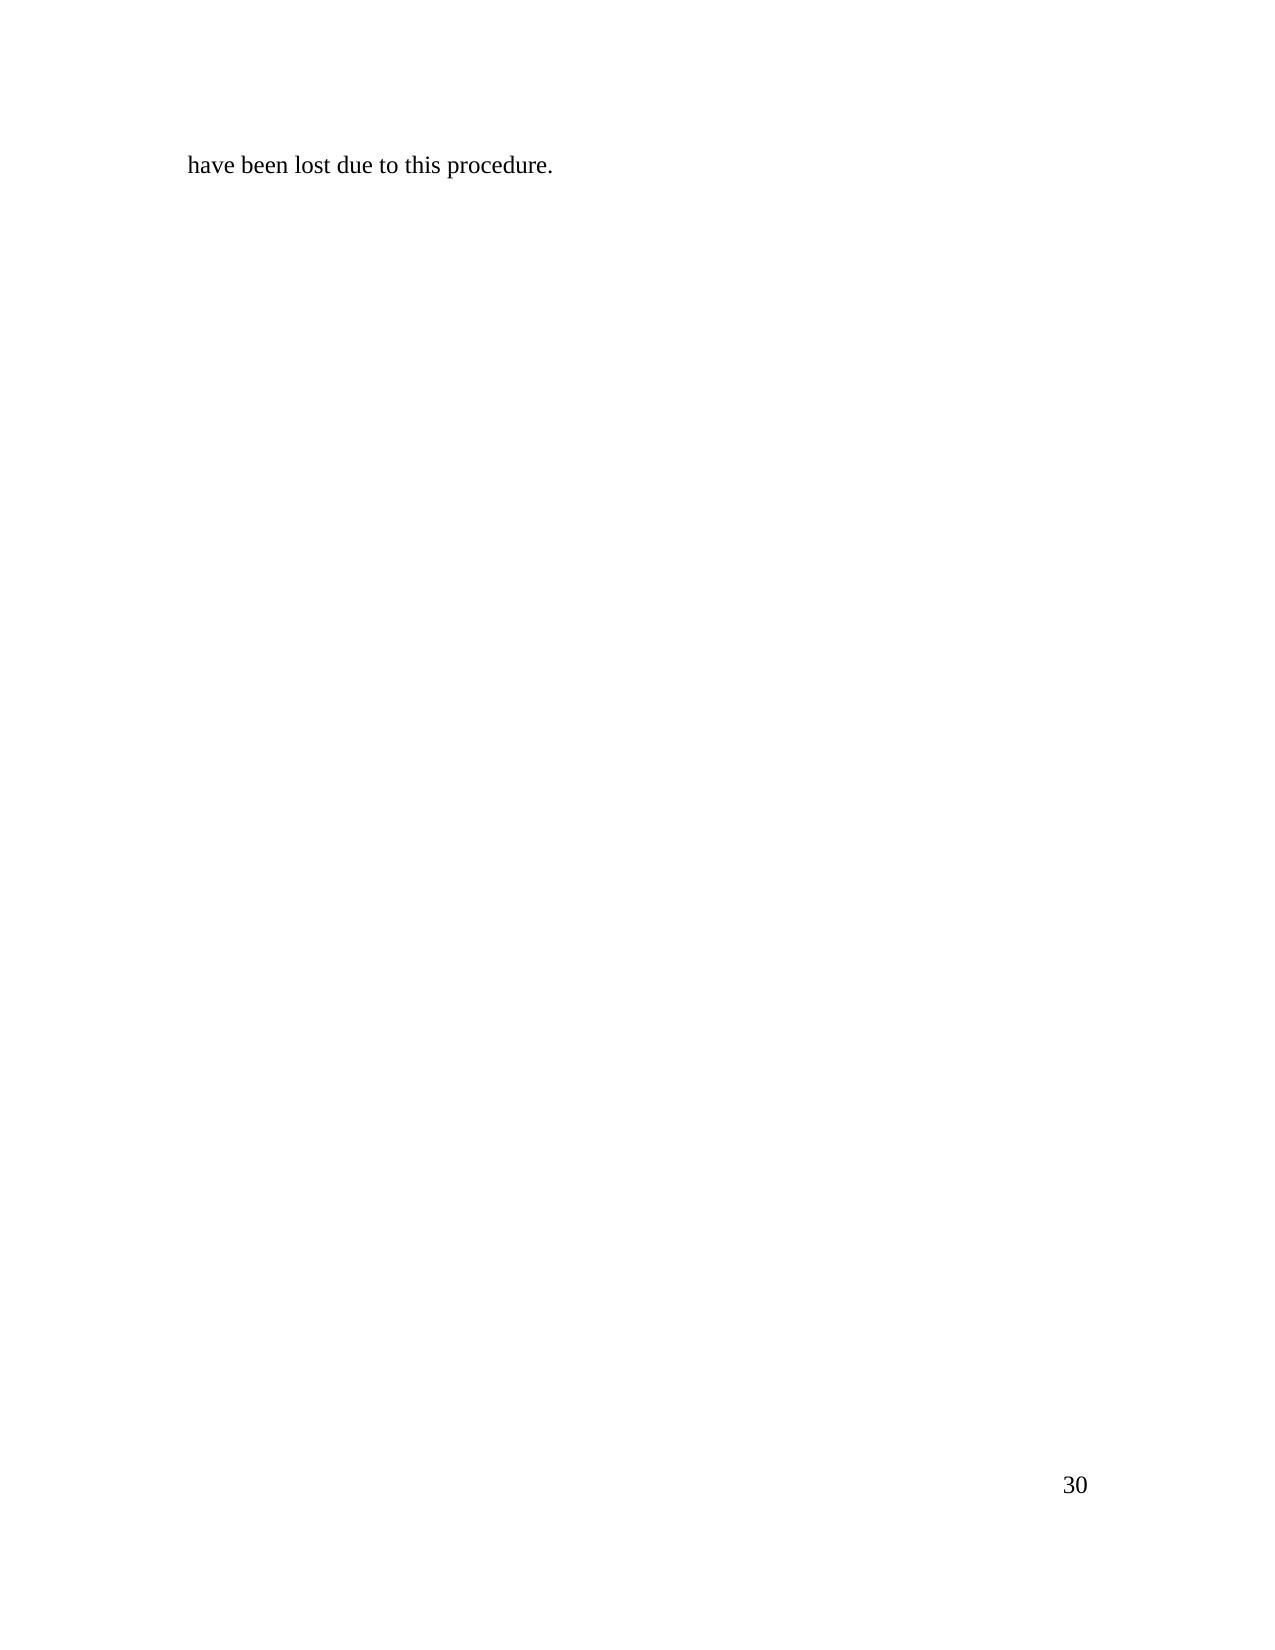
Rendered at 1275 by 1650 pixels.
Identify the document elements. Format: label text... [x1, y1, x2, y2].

text have been lost due to this procedure. [187, 150, 1087, 179]
